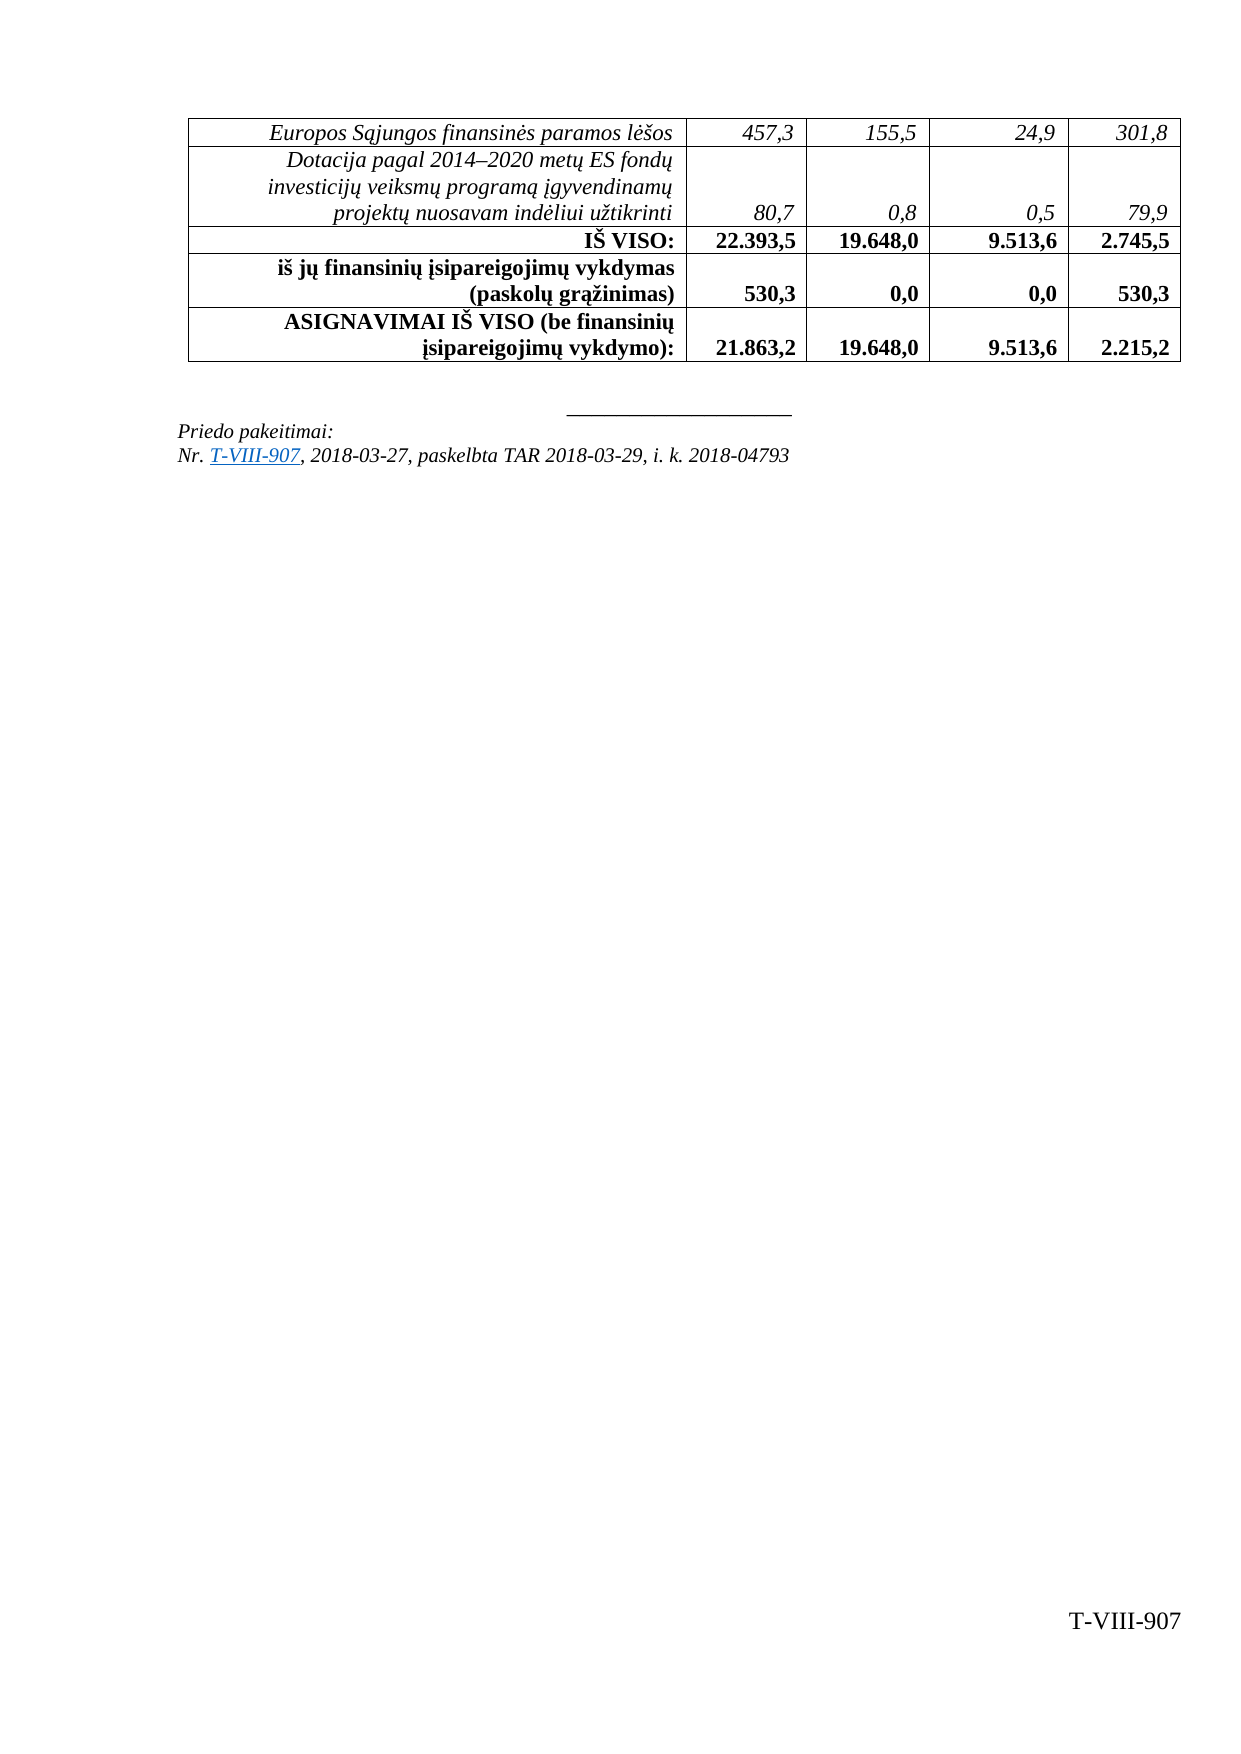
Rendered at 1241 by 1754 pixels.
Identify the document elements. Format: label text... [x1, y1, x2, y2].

table_cell 79,9 [1069, 147, 1180, 226]
table_cell Dotacija pagal 2014–2020 metų ES fondų investicijų veiksmų programą įgyvendinamų projektų nuosavam indėliui užtikrinti [189, 147, 686, 226]
table_cell 301,8 [1069, 119, 1180, 146]
table_cell 0,0 [807, 254, 929, 307]
table_cell IŠ VISO: [189, 227, 686, 253]
table_cell 80,7 [687, 147, 806, 226]
table_cell 9.513,6 [930, 308, 1068, 361]
table_cell 0,5 [930, 147, 1068, 226]
table_cell 22.393,5 [687, 227, 806, 253]
table_cell iš jų finansinių įsipareigojimų vykdymas (paskolų grąžinimas) [189, 254, 686, 307]
table_cell 21.863,2 [687, 308, 806, 361]
table_cell 2.215,2 [1069, 308, 1180, 361]
table_cell 2.745,5 [1069, 227, 1180, 253]
table_cell 24,9 [930, 119, 1068, 146]
table_cell 457,3 [687, 119, 806, 146]
text __________________ [177, 390, 1181, 419]
table_cell 530,3 [687, 254, 806, 307]
text Nr. T-VIII-907, 2018-03-27, paskelbta TAR 2018-03-29, i. k. 2018-04793 [177, 443, 1181, 467]
table_cell Europos Sąjungos finansinės paramos lėšos [189, 119, 686, 146]
table_cell 19.648,0 [807, 227, 929, 253]
table_cell 530,3 [1069, 254, 1180, 307]
table_cell 0,8 [807, 147, 929, 226]
table_cell 19.648,0 [807, 308, 929, 361]
table_cell 155,5 [807, 119, 929, 146]
table_cell 9.513,6 [930, 227, 1068, 253]
table_cell ASIGNAVIMAI IŠ VISO (be finansinių įsipareigojimų vykdymo): [189, 308, 686, 361]
table_cell 0,0 [930, 254, 1068, 307]
text Priedo pakeitimai: [177, 419, 1181, 443]
